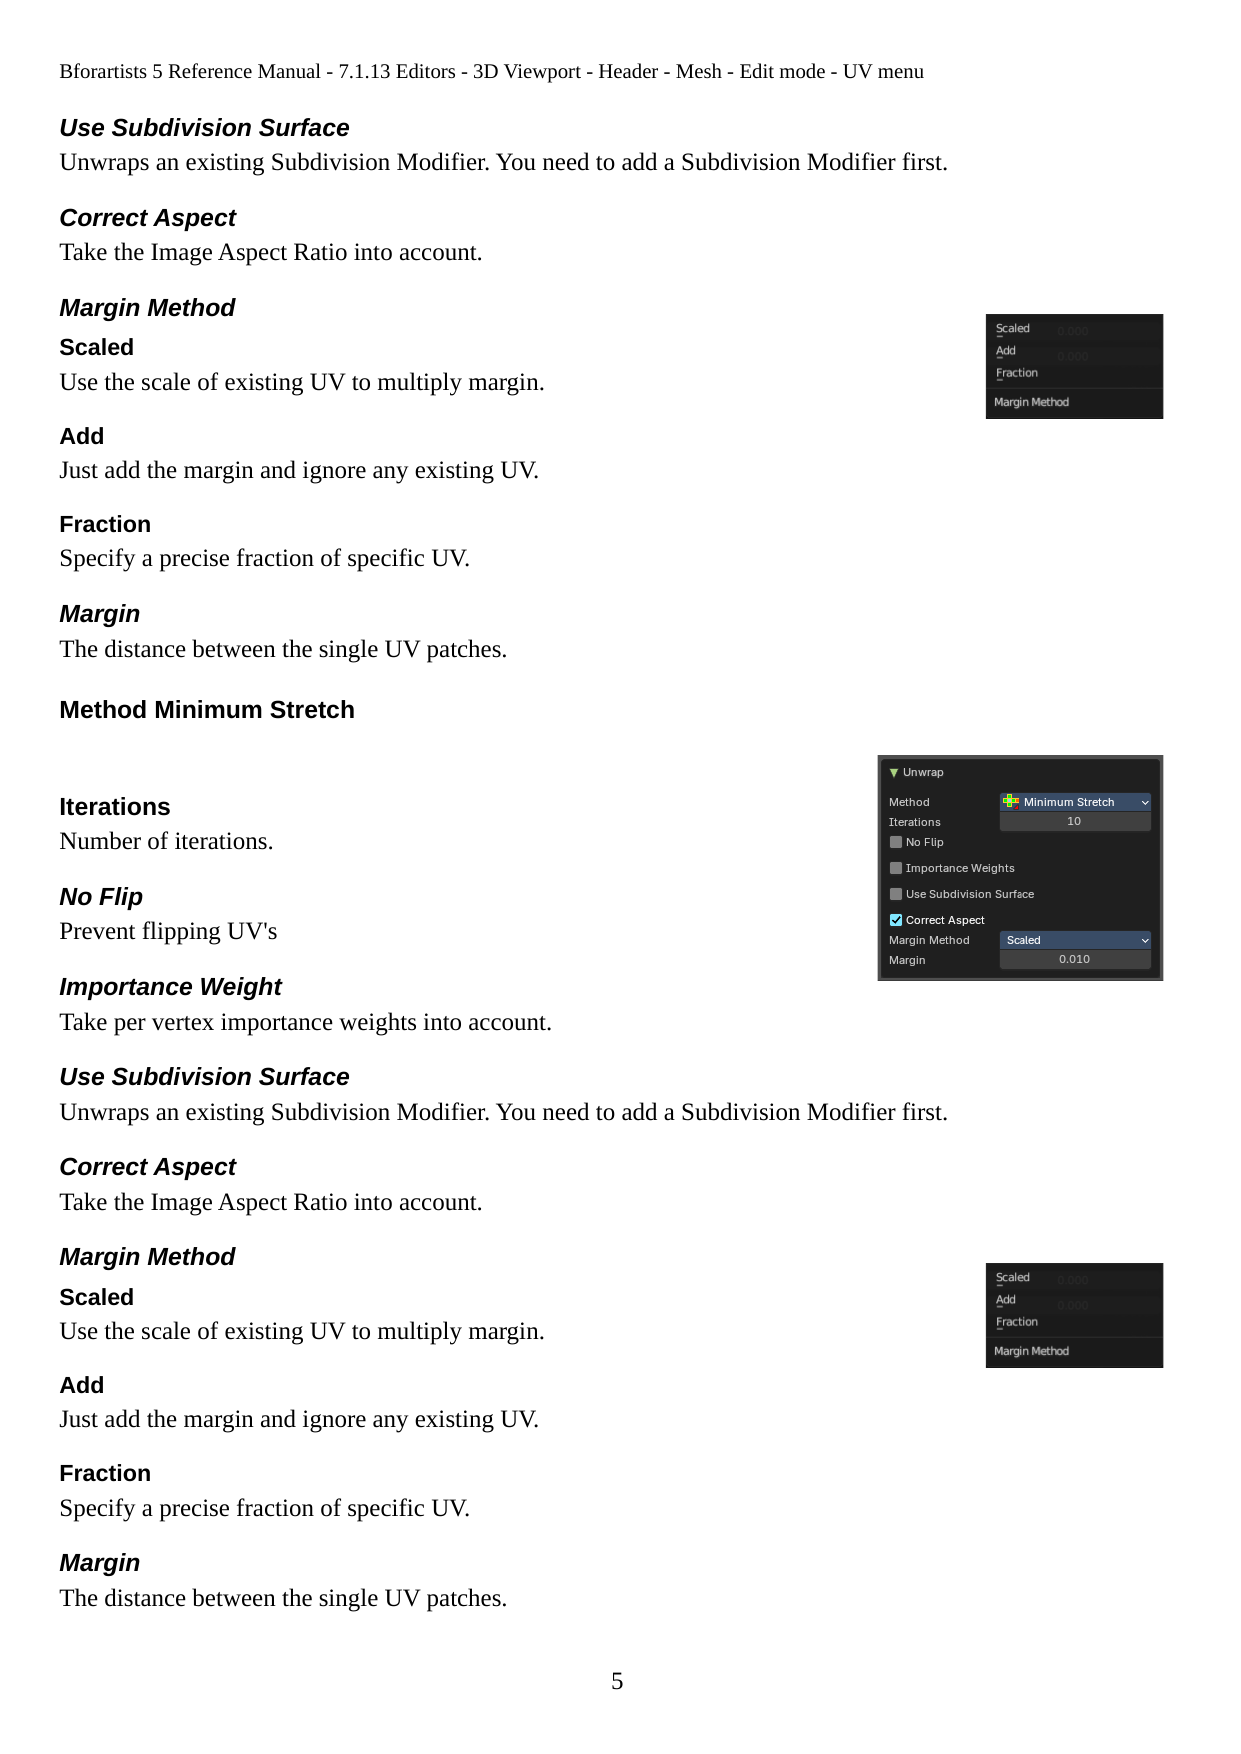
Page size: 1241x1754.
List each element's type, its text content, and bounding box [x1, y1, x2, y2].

picture [985, 1263, 1164, 1368]
subtitle Fraction [59, 1460, 1181, 1487]
subtitle Add [59, 1371, 1181, 1398]
text The distance between the single UV patches. [59, 634, 1181, 662]
subtitle Correct Aspect [59, 1152, 1181, 1181]
subtitle Margin Method [59, 1242, 1181, 1271]
subtitle Use Subdivision Surface [59, 113, 1181, 141]
subtitle [1164, 334, 1181, 361]
subtitle Method Minimum Stretch [59, 695, 1181, 724]
text [1164, 916, 1181, 945]
subtitle Margin [59, 599, 1181, 627]
subtitle Margin [59, 1548, 1181, 1577]
subtitle Iterations [59, 792, 877, 820]
subtitle No Flip [59, 882, 877, 910]
picture [985, 314, 1164, 419]
text Just add the margin and ignore any existing UV. [59, 455, 1181, 484]
text Specify a precise fraction of specific UV. [59, 543, 1181, 572]
subtitle Importance Weight [59, 972, 1181, 1000]
subtitle Add [59, 422, 1181, 449]
text Take the Image Aspect Ratio into account. [59, 1187, 1181, 1216]
text Use the scale of existing UV to multiply margin. [59, 367, 985, 396]
subtitle Margin Method [59, 293, 1181, 321]
text Unwraps an existing Subdivision Modifier. You need to add a Subdivision Modifier first. [59, 147, 1181, 176]
subtitle Use Subdivision Surface [59, 1062, 1181, 1090]
text Number of iterations. [59, 826, 877, 855]
subtitle Correct Aspect [59, 203, 1181, 231]
text The distance between the single UV patches. [59, 1583, 1181, 1612]
text [1164, 826, 1181, 855]
subtitle Fraction [59, 511, 1181, 537]
subtitle Scaled [59, 1283, 985, 1310]
subtitle [1164, 792, 1181, 820]
text Prevent flipping UV's [59, 916, 877, 945]
text Just add the margin and ignore any existing UV. [59, 1404, 1181, 1433]
text Take per vertex importance weights into account. [59, 1007, 1181, 1035]
subtitle Scaled [59, 334, 985, 361]
picture [877, 755, 1164, 981]
subtitle [1164, 882, 1181, 910]
text Take the Image Aspect Ratio into account. [59, 237, 1181, 266]
text Specify a precise fraction of specific UV. [59, 1493, 1181, 1522]
text Use the scale of existing UV to multiply margin. [59, 1316, 985, 1345]
text Unwraps an existing Subdivision Modifier. You need to add a Subdivision Modifier first. [59, 1097, 1181, 1125]
subtitle [1164, 1283, 1181, 1310]
